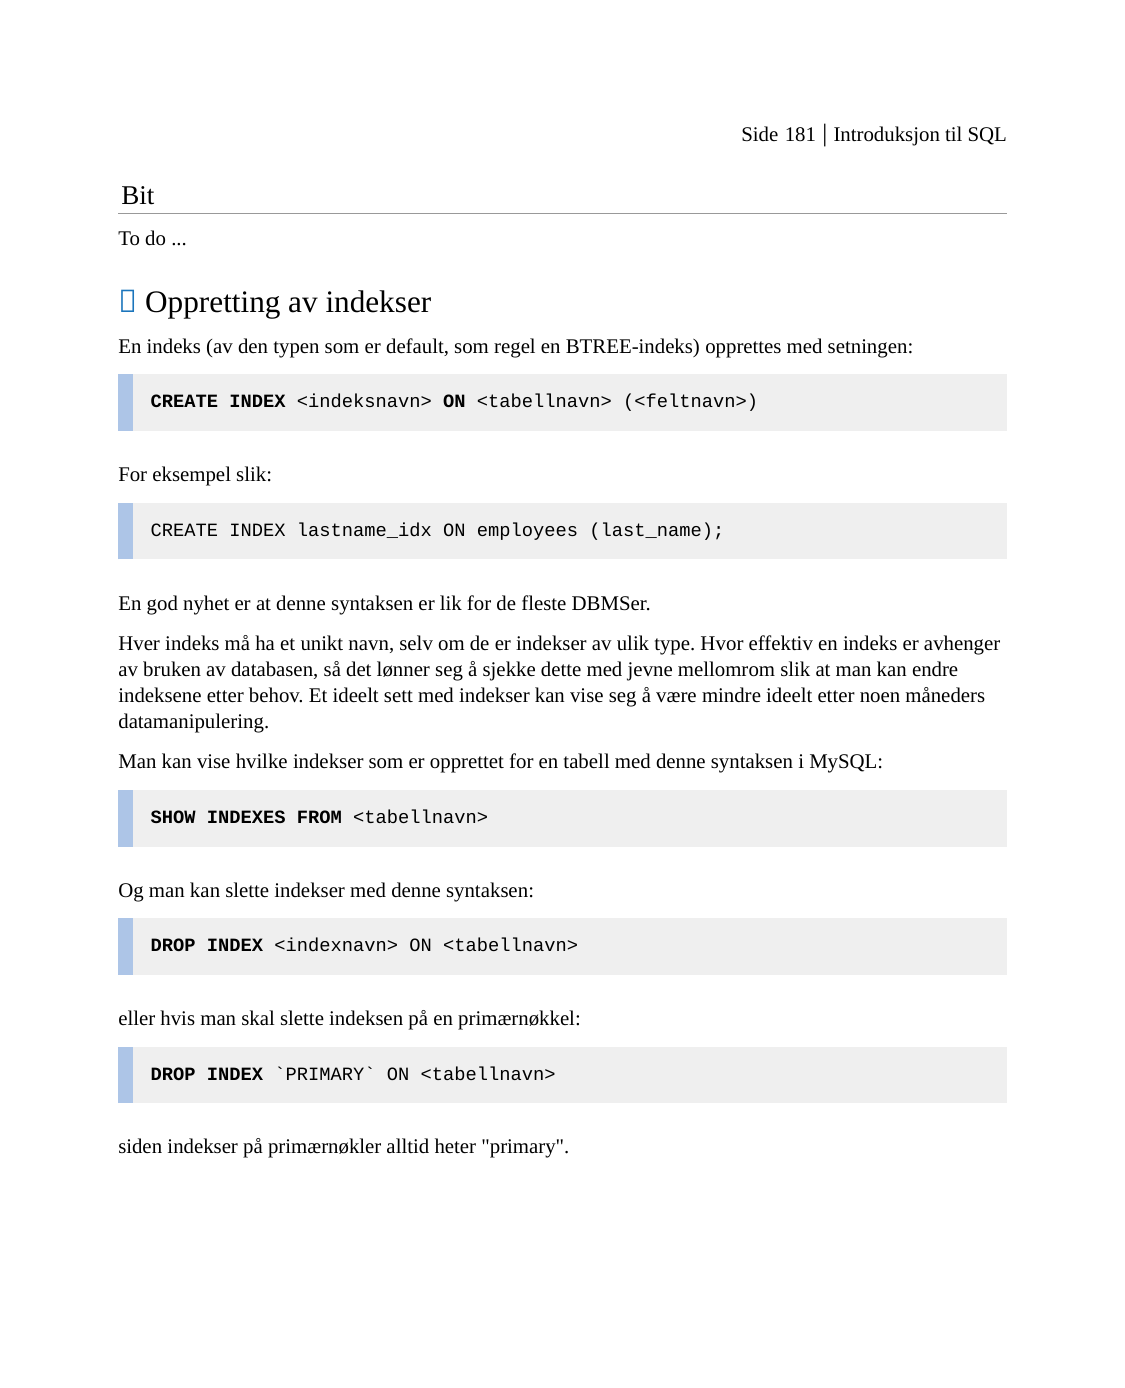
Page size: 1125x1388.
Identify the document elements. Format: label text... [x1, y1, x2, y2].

text Man kan vise hvilke indekser som er opprettet for en tabell med denne syntaksen i MySQL: [118, 749, 1007, 773]
text En indeks (av den typen som er default, som regel en BTREE-indeks) opprettes med setningen: [118, 334, 1007, 358]
text Og man kan slette indekser med denne syntaksen: [118, 878, 1007, 902]
text siden indekser på primærnøkler alltid heter "primary". [118, 1134, 1007, 1158]
text DROP INDEX `PRIMARY` ON <tabellnavn> [133, 1047, 1007, 1103]
text En god nyhet er at denne syntaksen er lik for de fleste DBMSer. [118, 591, 1007, 614]
text CREATE INDEX lastname_idx ON employees (last_name); [133, 503, 1007, 559]
text For eksempel slik: [118, 462, 1007, 486]
text Hver indeks må ha et unikt navn, selv om de er indekser av ulik type. Hvor effektiv en indeks er avhenger av bruken av databasen, så det lønner seg å sjekke dette med jevne mellomrom slik at man kan endre indeksene etter behov. Et ideelt sett med indekser kan vise seg å være mindre ideelt etter noen måneders datamanipulering. [118, 631, 1007, 733]
text CREATE INDEX <indeksnavn> ON <tabellnavn> (<feltnavn>) [133, 374, 1007, 431]
text eller hvis man skal slette indeksen på en primærnøkkel: [118, 1006, 1007, 1030]
text DROP INDEX <indexnavn> ON <tabellnavn> [133, 918, 1007, 975]
text To do ... [118, 226, 1007, 250]
subtitle  Oppretting av indekser [118, 279, 1007, 321]
text SHOW INDEXES FROM <tabellnavn> [133, 790, 1007, 847]
subtitle Bit [118, 176, 1007, 213]
